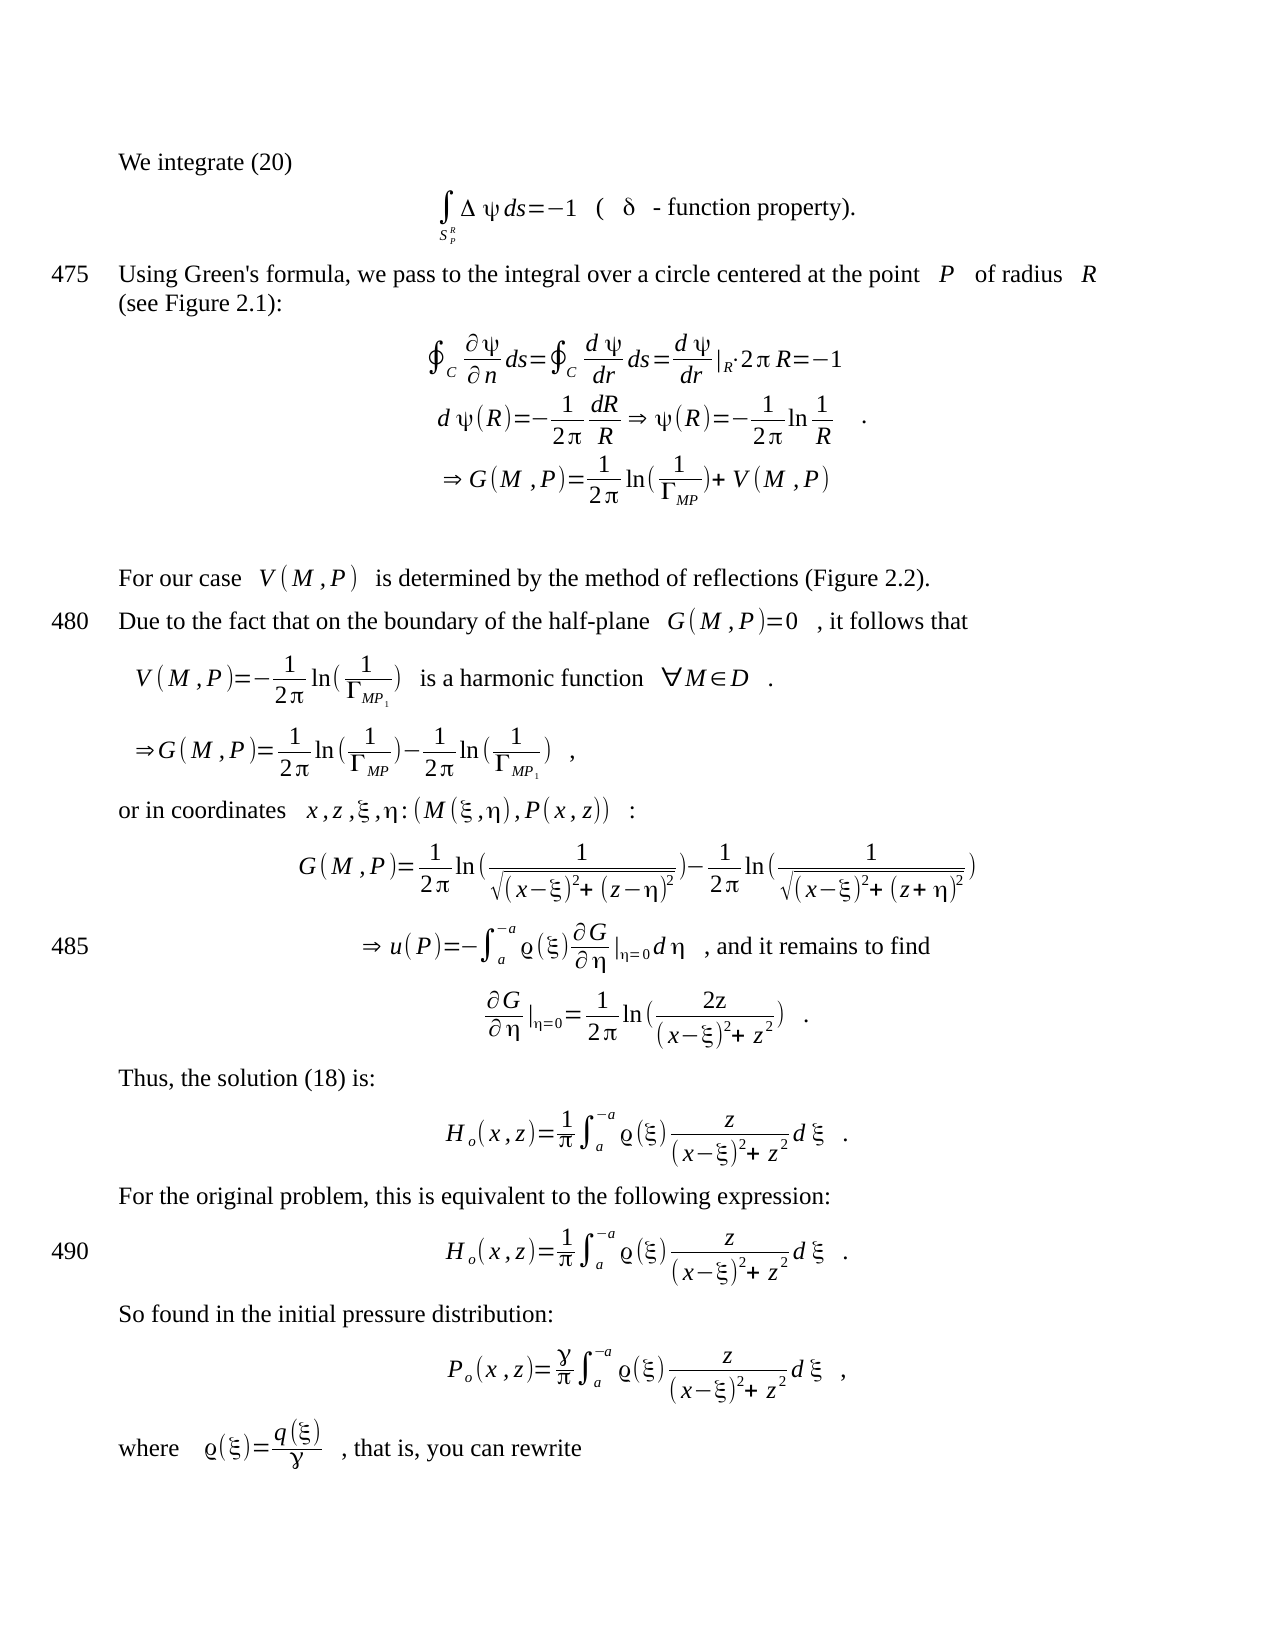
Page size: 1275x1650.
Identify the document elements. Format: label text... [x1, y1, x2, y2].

text So found in the initial pressure distribution: [118, 1299, 1157, 1328]
text where , that is, you can rewrite [118, 1417, 1157, 1470]
text , [118, 722, 1157, 782]
text . [118, 1104, 1157, 1169]
text , [118, 1341, 1157, 1405]
text Using Green's formula, we pass to the integral over a circle centered at the pointof radius (see Figure 2.1): [118, 259, 1157, 317]
text . [118, 1222, 1157, 1287]
text Due to the fact that on the boundary of the half-plane, it follows that [118, 606, 1157, 637]
text or in coordinates: [118, 795, 1157, 826]
text is a harmonic function. [118, 649, 1157, 710]
text For the original problem, this is equivalent to the following expression: [118, 1181, 1157, 1210]
text , and it remains to find [118, 917, 1157, 974]
text We integrate (20) [118, 147, 1157, 176]
text . [118, 986, 1157, 1051]
text (- function property). [118, 188, 1157, 247]
text Thus, the solution (18) is: [118, 1063, 1157, 1092]
text . [118, 329, 1157, 509]
text For our caseis determined by the method of reflections (Figure 2.2). [118, 563, 1157, 594]
